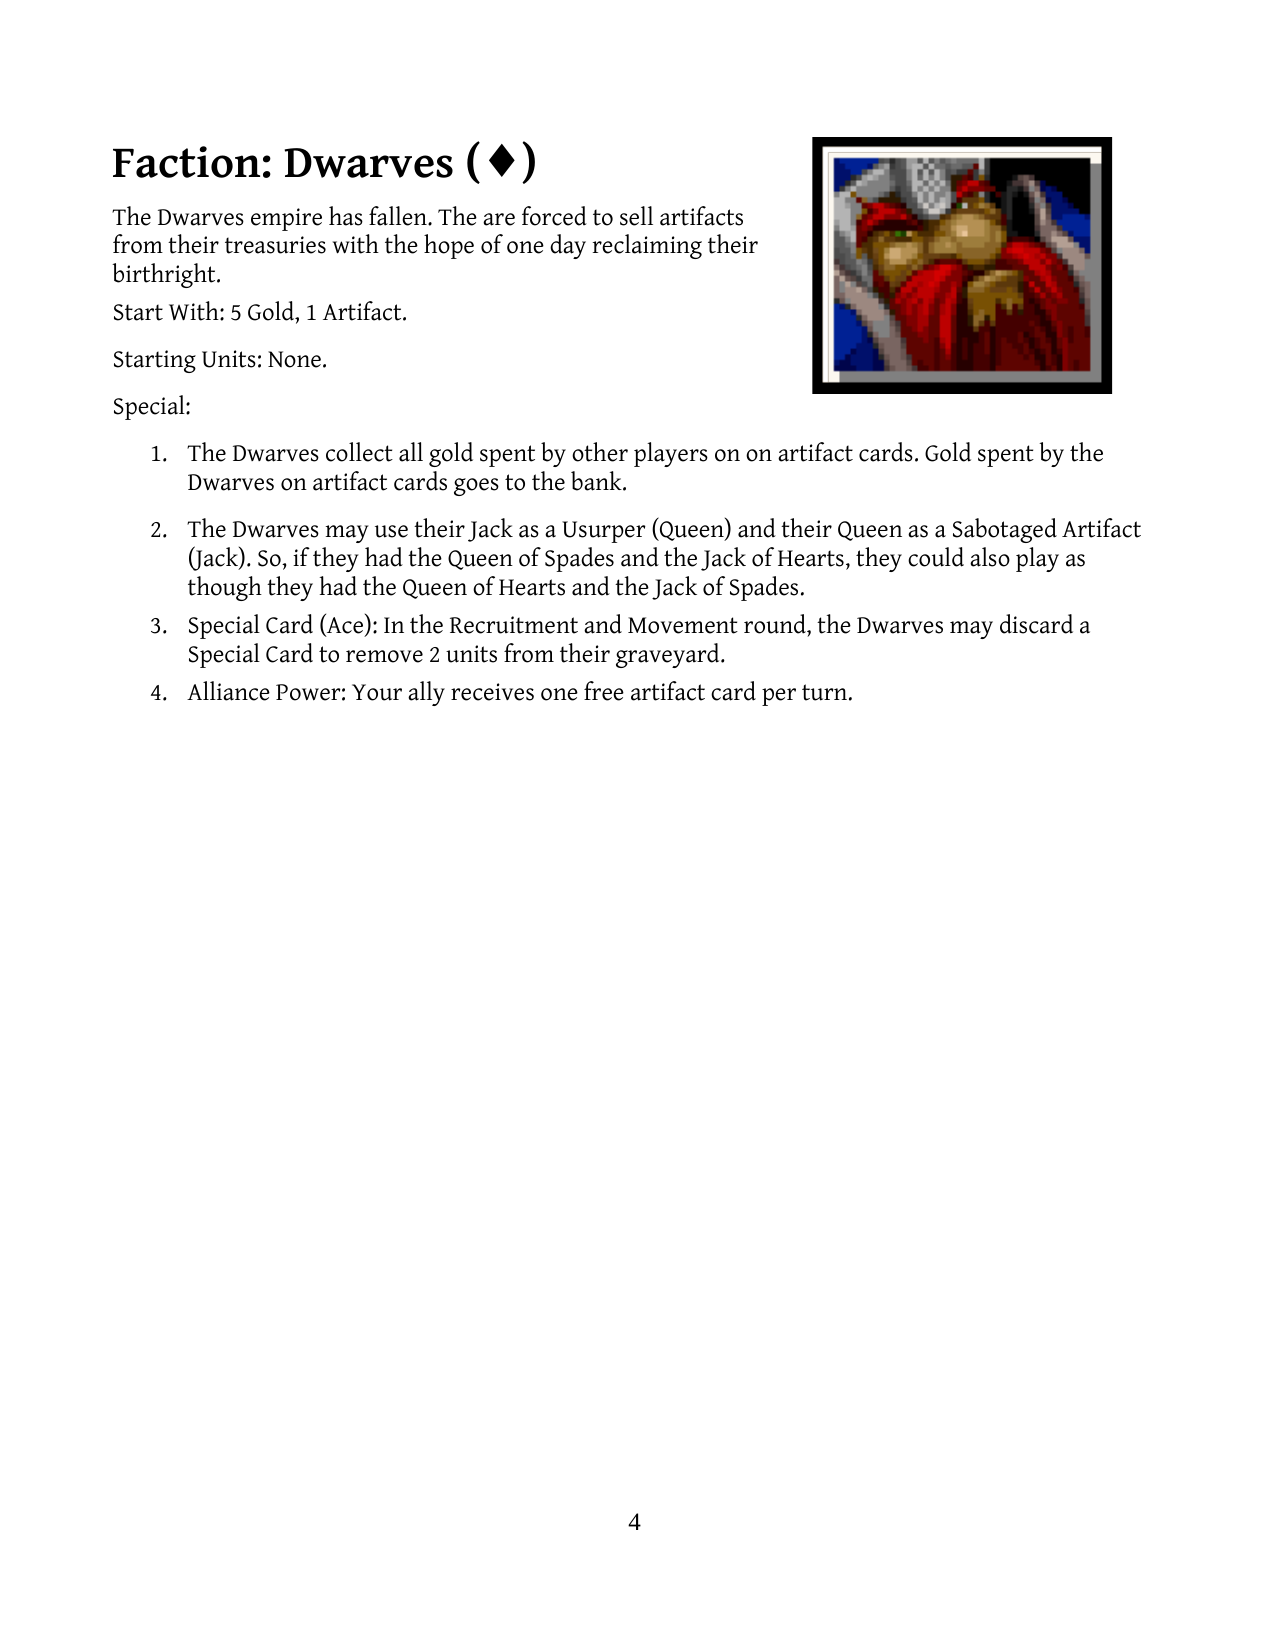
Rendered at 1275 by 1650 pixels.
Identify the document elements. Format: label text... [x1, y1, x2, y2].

text Start With: 5 Gold, 1 Artifact. [112, 299, 812, 328]
list The Dwarves may use their Jack as a Usurper (Queen) and their Queen as a Sabotaged Artifact (Jack). So, if they had the Queen of Spades and the Jack of Hearts, they could also play as though they had the Queen of Hearts and the Jack of Spades. [150, 515, 1162, 602]
list Special Card (Ace): In the Recruitment and Movement round, the Dwarves may discard a Special Card to remove 2 units from their graveyard. [150, 611, 1162, 669]
text The Dwarves empire has fallen. The are forced to sell artifacts from their treasuries with the hope of one day reclaiming their birthright. [112, 203, 812, 290]
subtitle Faction: Dwarves (♦) [112, 137, 812, 191]
list The Dwarves collect all gold spent by other players on on artifact cards. Gold spent by the Dwarves on artifact cards goes to the bank. [150, 439, 1162, 497]
picture [812, 137, 1113, 394]
text [1113, 346, 1162, 375]
text [1113, 203, 1162, 290]
list Alliance Power: Your ally receives one free artifact card per turn. [150, 678, 1162, 707]
subtitle [1113, 137, 1162, 191]
text [1113, 299, 1162, 328]
text Special: [112, 393, 1162, 422]
text Starting Units: None. [112, 346, 812, 375]
